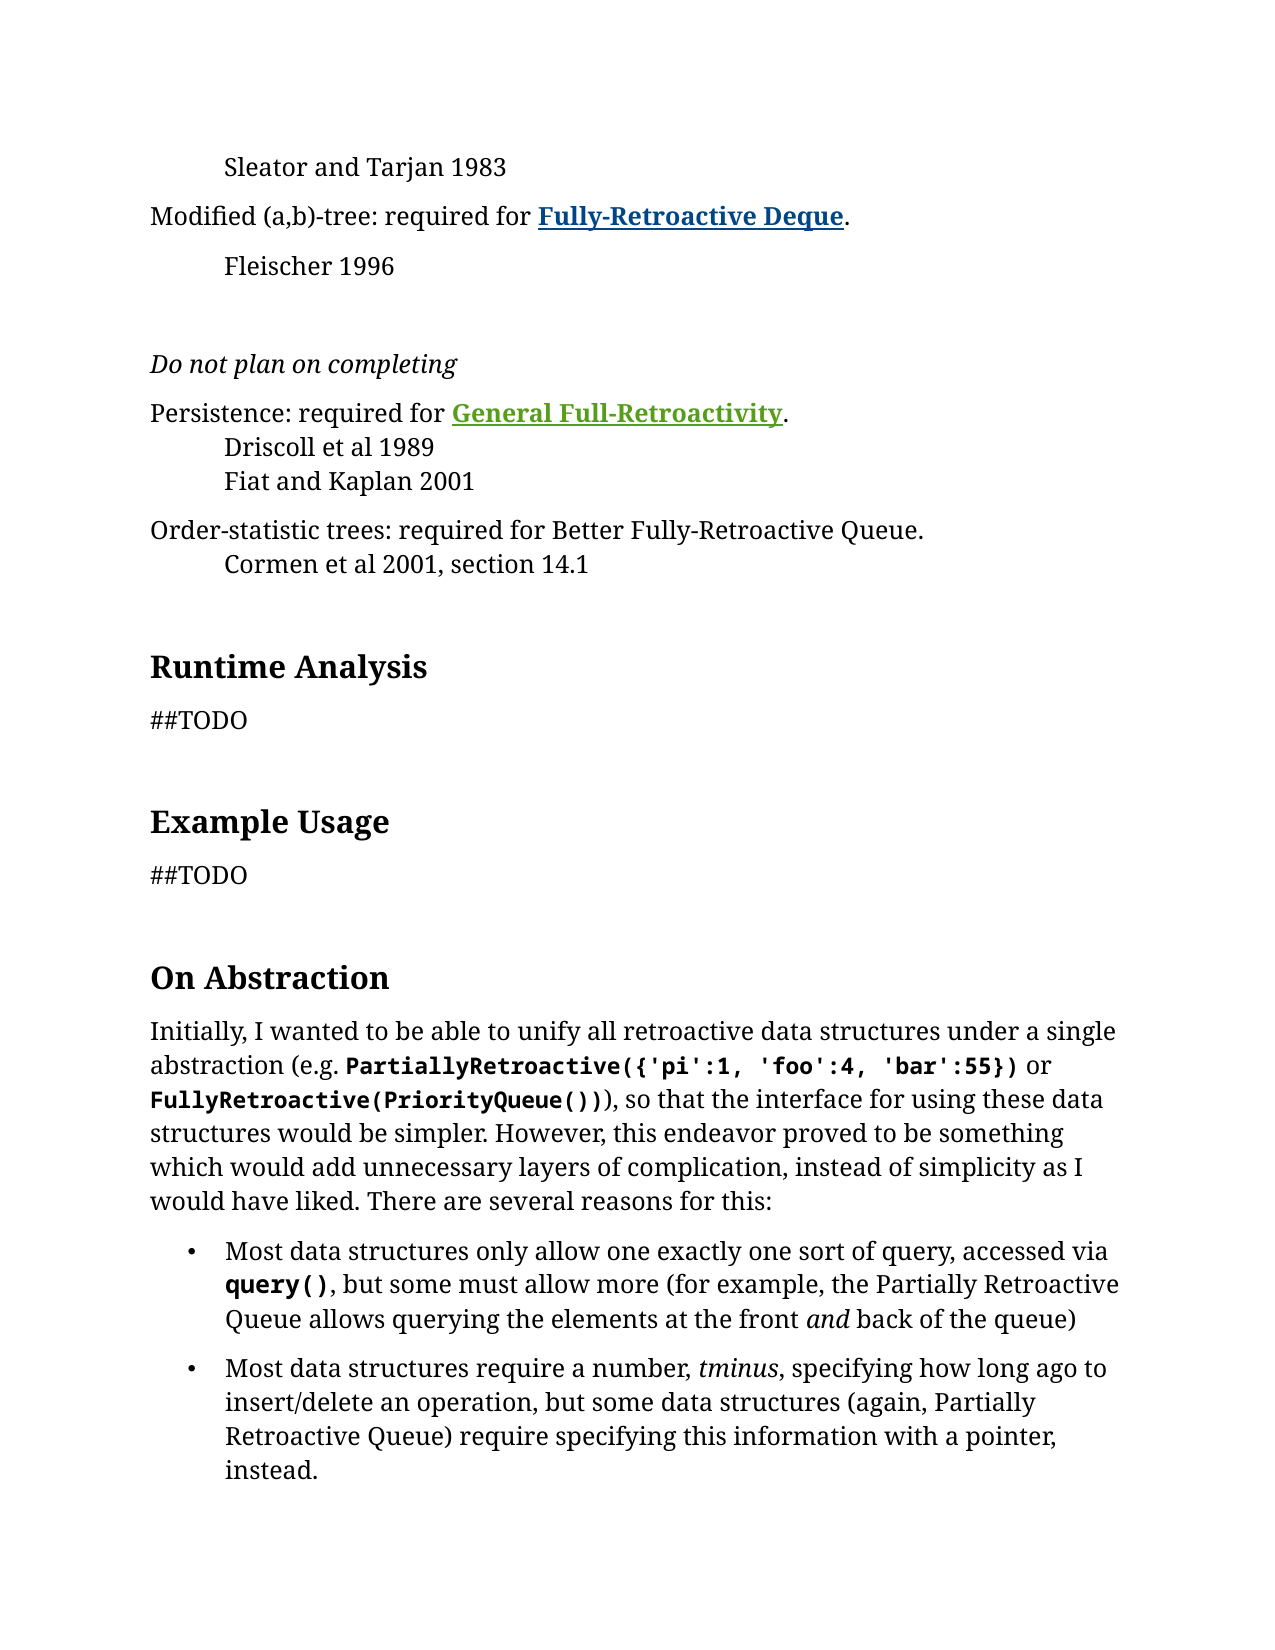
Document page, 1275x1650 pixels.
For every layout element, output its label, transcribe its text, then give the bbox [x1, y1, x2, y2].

list Most data structures require a number, tminus, specifying how long ago to insert/delete an operation, but some data structures (again, Partially Retroactive Queue) require specifying this information with a pointer, instead. [187, 1350, 1125, 1487]
text Runtime Analysis [150, 645, 1125, 687]
text Example Usage [150, 800, 1125, 843]
text Persistence: required for General Full-Retroactivity. Driscoll et al 1989 Fiat and Kaplan 2001 [150, 395, 1125, 497]
text ##TODO [150, 702, 1125, 736]
text Sleator and Tarjan 1983 [150, 150, 1125, 184]
text Modified (a,b)-tree: required for Fully-Retroactive Deque. [150, 199, 1125, 233]
text ##TODO [150, 858, 1125, 892]
text Initially, I wanted to be able to unify all retroactive data structures under a single abstraction (e.g. PartiallyRetroactive({'pi':1, 'foo':4, 'bar':55}) or FullyRetroactive(PriorityQueue())), so that the interface for using these data structures would be simpler. However, this endeavor proved to be something which would add unnecessary layers of complication, instead of simplicity as I would have liked. There are several reasons for this: [150, 1014, 1125, 1218]
text On Abstraction [150, 956, 1125, 999]
text Do not plan on completing [150, 346, 1125, 380]
list Most data structures only allow one exactly one sort of query, accessed via query(), but some must allow more (for example, the Partially Retroactive Queue allows querying the elements at the front and back of the queue) [187, 1233, 1125, 1335]
text Order-statistic trees: required for Better Fully-Retroactive Queue. Cormen et al 2001, section 14.1 [150, 512, 1125, 581]
text Fleischer 1996 [150, 248, 1125, 282]
